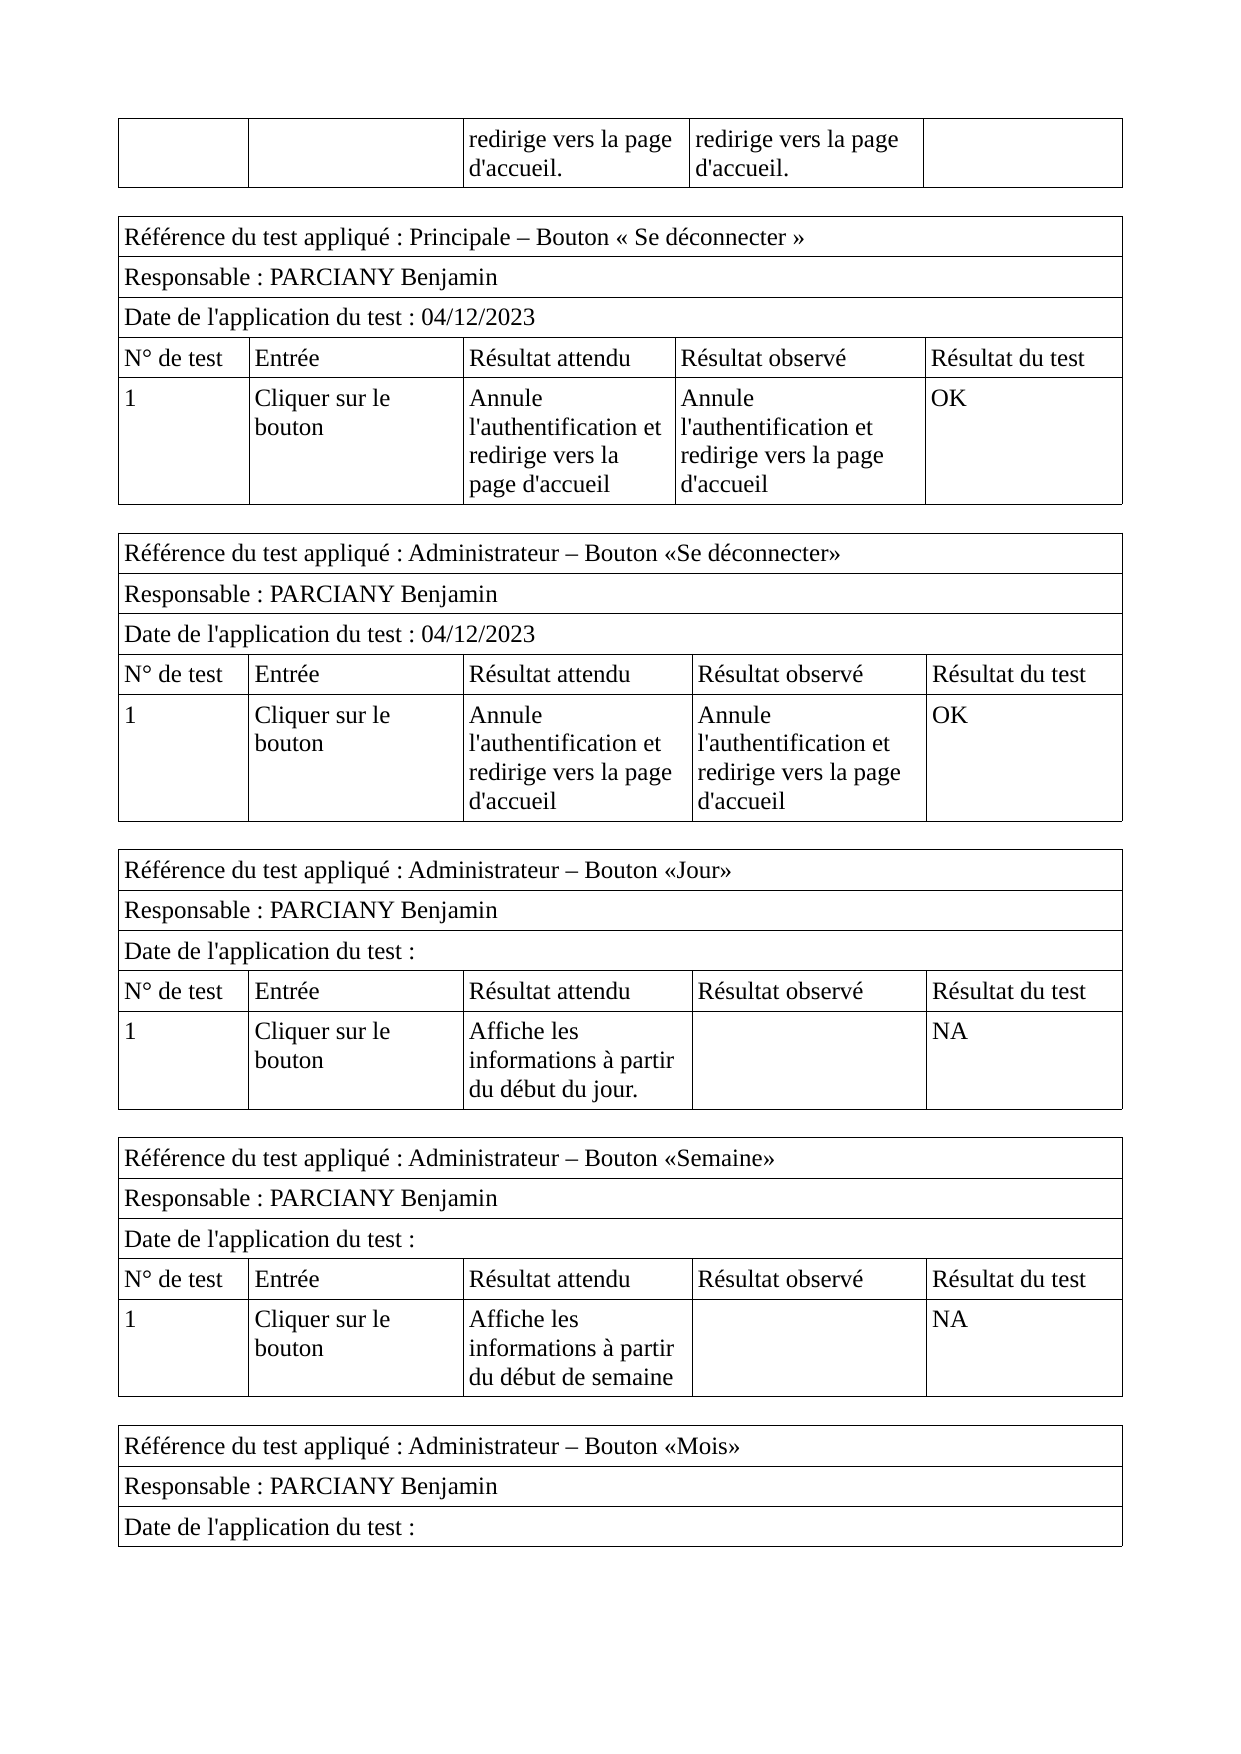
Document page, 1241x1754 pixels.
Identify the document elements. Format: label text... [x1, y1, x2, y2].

table_cell [693, 1012, 926, 1108]
table_header Référence du test appliqué : Principale – Bouton « Se déconnecter » [119, 217, 1122, 256]
table_cell Entrée [249, 1259, 463, 1298]
table_cell Cliquer sur le bouton [250, 378, 463, 504]
table_cell Résultat du test [927, 655, 1122, 694]
table_cell Résultat attendu [464, 1259, 692, 1298]
table_cell Date de l'application du test : 04/12/2023 [119, 614, 1122, 654]
table_cell Date de l'application du test : [119, 1219, 1122, 1258]
table_header Référence du test appliqué : Administrateur – Bouton «Jour» [119, 850, 1122, 890]
table_cell Résultat observé [693, 1259, 926, 1298]
table_cell Responsable : PARCIANY Benjamin [119, 1179, 1122, 1218]
table_cell Résultat observé [693, 971, 926, 1011]
table_cell OK [926, 378, 1122, 504]
table_cell Résultat attendu [464, 655, 692, 694]
table_cell Entrée [250, 338, 463, 377]
table_cell 1 [119, 1012, 248, 1108]
table_cell 1 [119, 695, 248, 821]
table_cell Résultat attendu [464, 971, 692, 1011]
table_cell 1 [119, 1300, 248, 1396]
table_cell N° de test [119, 1259, 248, 1298]
table_header Référence du test appliqué : Administrateur – Bouton «Semaine» [119, 1138, 1122, 1178]
table_cell Résultat attendu [464, 338, 675, 377]
table_header Référence du test appliqué : Administrateur – Bouton «Mois» [119, 1426, 1122, 1466]
table_cell NA [927, 1300, 1122, 1396]
table_cell Entrée [249, 971, 463, 1011]
table_cell Annule l'authentification et redirige vers la page d'accueil [464, 378, 675, 504]
table_cell 1 [119, 378, 249, 504]
table_cell Résultat du test [927, 971, 1122, 1011]
table_cell Résultat du test [926, 338, 1122, 377]
table_cell Annule l'authentification et redirige vers la page d'accueil [464, 695, 692, 821]
table_cell Annule l'authentification et redirige vers la page d'accueil [676, 378, 925, 504]
table_cell [693, 1300, 926, 1396]
table_cell Résultat du test [927, 1259, 1122, 1298]
table_cell Responsable : PARCIANY Benjamin [119, 574, 1122, 613]
table_cell Annule l'authentification et redirige vers la page d'accueil [693, 695, 926, 821]
table_cell [119, 119, 248, 187]
table_cell N° de test [119, 338, 249, 377]
table_cell N° de test [119, 655, 248, 694]
table_cell Date de l'application du test : [119, 1507, 1122, 1546]
table_cell Résultat observé [676, 338, 925, 377]
table_cell Entrée [249, 655, 463, 694]
table_cell Affiche les informations à partir du début du jour. [464, 1012, 692, 1108]
table_cell Date de l'application du test : 04/12/2023 [119, 298, 1122, 337]
table_cell NA [927, 1012, 1122, 1108]
table_cell Affiche les informations à partir du début de semaine [464, 1300, 692, 1396]
table_cell Cliquer sur le bouton [249, 1300, 463, 1396]
table_cell [249, 119, 463, 187]
table_cell Cliquer sur le bouton [249, 1012, 463, 1108]
table_cell Cliquer sur le bouton [249, 695, 463, 821]
table_cell Responsable : PARCIANY Benjamin [119, 891, 1122, 930]
table_cell Responsable : PARCIANY Benjamin [119, 257, 1122, 297]
table_header Référence du test appliqué : Administrateur – Bouton «Se déconnecter» [119, 534, 1122, 573]
table_cell redirige vers la page d'accueil. [690, 119, 923, 187]
table_cell Résultat observé [693, 655, 926, 694]
table_cell OK [927, 695, 1122, 821]
table_cell [924, 119, 1122, 187]
table_cell N° de test [119, 971, 248, 1011]
table_cell Date de l'application du test : [119, 931, 1122, 970]
table_cell redirige vers la page d'accueil. [464, 119, 689, 187]
table_cell Responsable : PARCIANY Benjamin [119, 1467, 1122, 1506]
